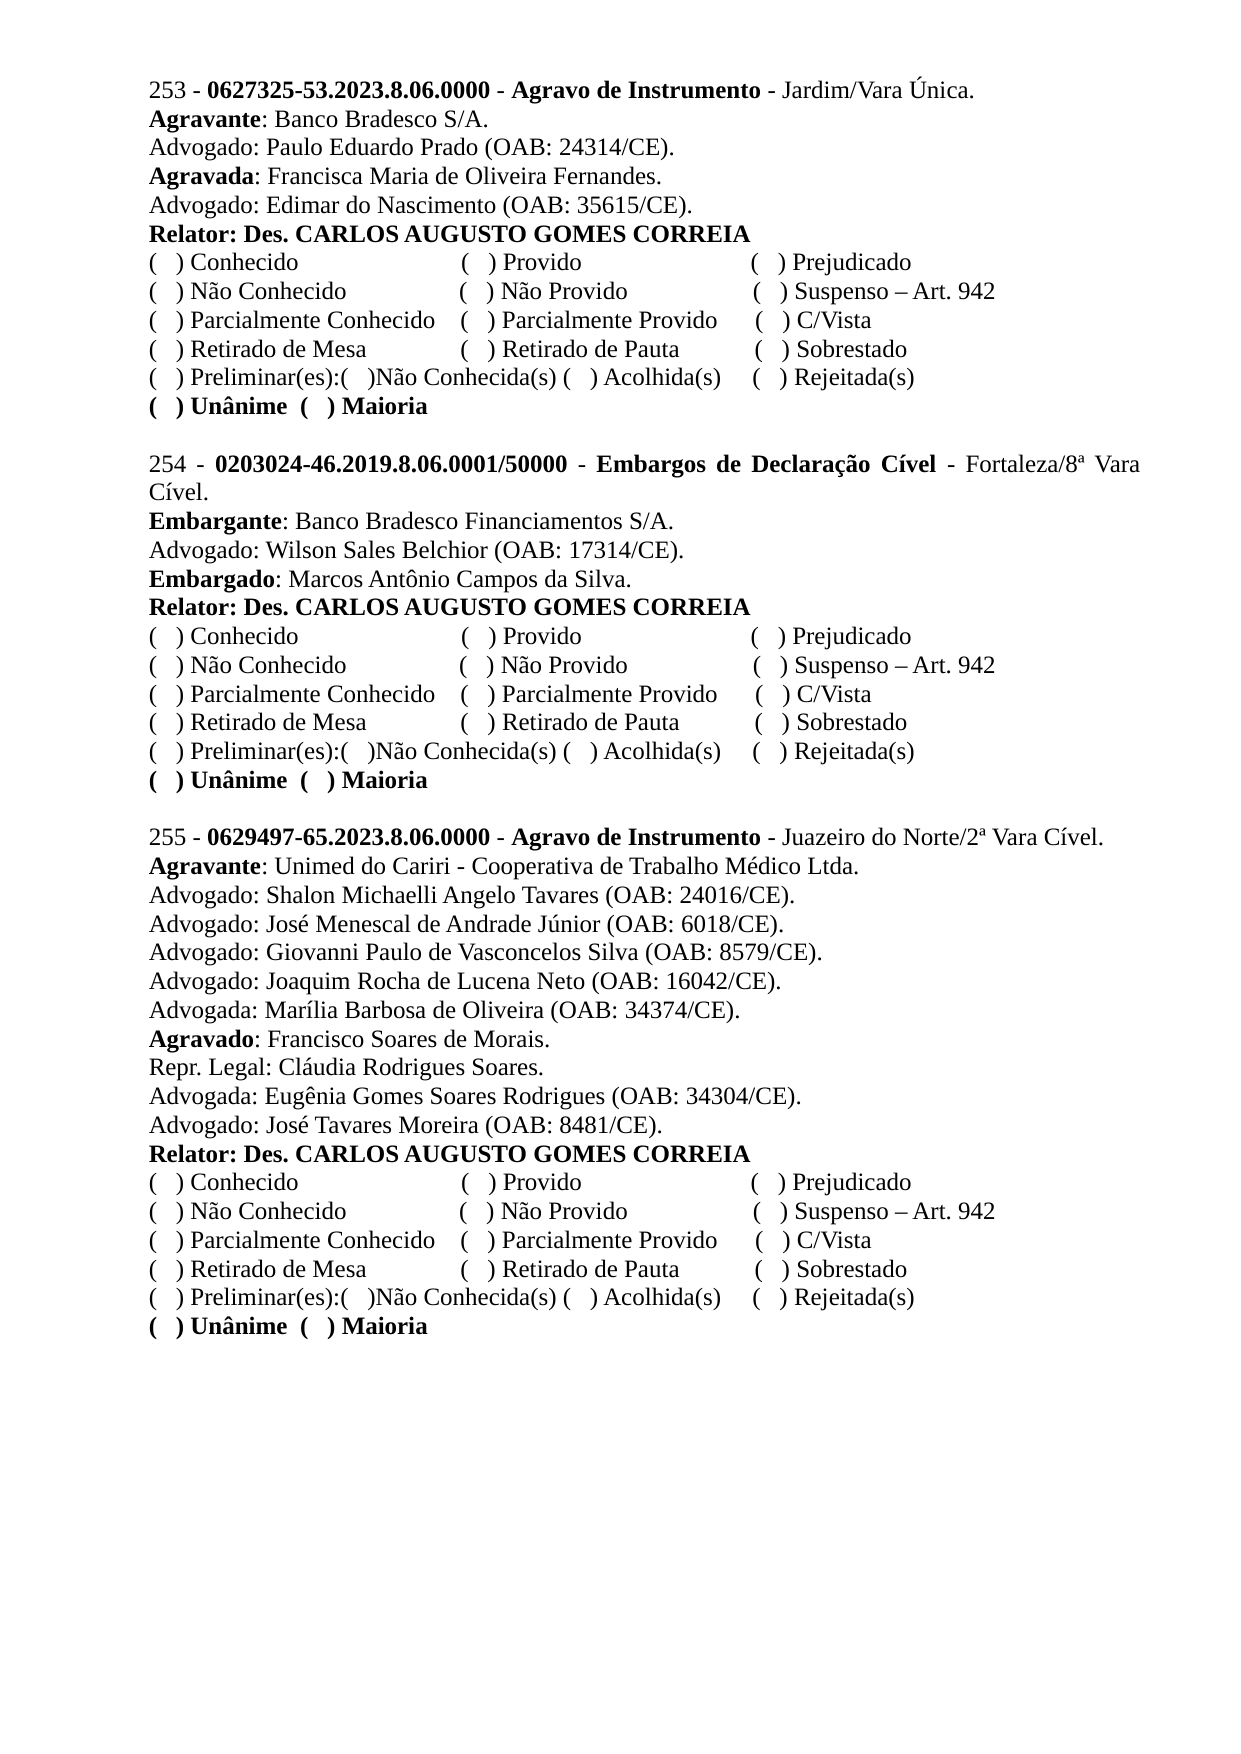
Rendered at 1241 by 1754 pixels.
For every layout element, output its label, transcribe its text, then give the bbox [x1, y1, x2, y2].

text Advogado: Paulo Eduardo Prado (OAB: 24314/CE). [148, 132, 1141, 161]
text Embargado: Marcos Antônio Campos da Silva. [148, 564, 1141, 592]
text ( ) Unânime ( ) Maioria [148, 1311, 1158, 1340]
text Relator: Des. CARLOS AUGUSTO GOMES CORREIA [148, 592, 1141, 621]
text Advogado: Shalon Michaelli Angelo Tavares (OAB: 24016/CE). [148, 880, 1141, 909]
text ( ) Conhecido ( ) Provido ( ) Prejudicado [148, 1167, 1141, 1196]
text Agravado: Francisco Soares de Morais. [148, 1024, 1141, 1052]
text ( ) Não Conhecido ( ) Não Provido ( ) Suspenso – Art. 942 [148, 650, 1158, 679]
text ( ) Unânime ( ) Maioria [148, 391, 1158, 420]
text ( ) Unânime ( ) Maioria [148, 765, 1158, 794]
text Advogada: Eugênia Gomes Soares Rodrigues (OAB: 34304/CE). [148, 1081, 1141, 1110]
text 255 - 0629497-65.2023.8.06.0000 - Agravo de Instrumento - Juazeiro do Norte/2ª Vara Cível. [148, 822, 1141, 851]
text ( ) Parcialmente Conhecido ( ) Parcialmente Provido ( ) C/Vista [148, 305, 1158, 334]
text ( ) Retirado de Mesa ( ) Retirado de Pauta ( ) Sobrestado [148, 707, 1158, 736]
text Embargante: Banco Bradesco Financiamentos S/A. [148, 506, 1141, 535]
text ( ) Preliminar(es):( )Não Conhecida(s) ( ) Acolhida(s) ( ) Rejeitada(s) [148, 736, 1158, 765]
text ( ) Conhecido ( ) Provido ( ) Prejudicado [148, 621, 1141, 650]
text ( ) Retirado de Mesa ( ) Retirado de Pauta ( ) Sobrestado [148, 334, 1158, 362]
text Relator: Des. CARLOS AUGUSTO GOMES CORREIA [148, 1139, 1141, 1167]
text Advogado: Wilson Sales Belchior (OAB: 17314/CE). [148, 535, 1141, 564]
text ( ) Não Conhecido ( ) Não Provido ( ) Suspenso – Art. 942 [148, 276, 1158, 305]
text Agravante: Banco Bradesco S/A. [148, 104, 1141, 132]
text Advogada: Marília Barbosa de Oliveira (OAB: 34374/CE). [148, 995, 1141, 1024]
text Agravante: Unimed do Cariri - Cooperativa de Trabalho Médico Ltda. [148, 851, 1141, 880]
text ( ) Conhecido ( ) Provido ( ) Prejudicado [148, 247, 1141, 276]
text ( ) Parcialmente Conhecido ( ) Parcialmente Provido ( ) C/Vista [148, 679, 1158, 707]
text Agravada: Francisca Maria de Oliveira Fernandes. [148, 161, 1141, 190]
text ( ) Não Conhecido ( ) Não Provido ( ) Suspenso – Art. 942 [148, 1196, 1158, 1225]
text ( ) Preliminar(es):( )Não Conhecida(s) ( ) Acolhida(s) ( ) Rejeitada(s) [148, 362, 1158, 391]
text Advogado: Giovanni Paulo de Vasconcelos Silva (OAB: 8579/CE). [148, 937, 1141, 966]
text Advogado: José Menescal de Andrade Júnior (OAB: 6018/CE). [148, 909, 1141, 937]
text Advogado: José Tavares Moreira (OAB: 8481/CE). [148, 1110, 1141, 1139]
text 253 - 0627325-53.2023.8.06.0000 - Agravo de Instrumento - Jardim/Vara Única. [148, 75, 1141, 104]
text Relator: Des. CARLOS AUGUSTO GOMES CORREIA [148, 219, 1141, 247]
text Advogado: Joaquim Rocha de Lucena Neto (OAB: 16042/CE). [148, 966, 1141, 995]
text Advogado: Edimar do Nascimento (OAB: 35615/CE). [148, 190, 1141, 219]
text ( ) Parcialmente Conhecido ( ) Parcialmente Provido ( ) C/Vista [148, 1225, 1158, 1254]
text 254 - 0203024-46.2019.8.06.0001/50000 - Embargos de Declaração Cível - Fortaleza/8ª Vara Cível. [148, 449, 1141, 506]
text Repr. Legal: Cláudia Rodrigues Soares. [148, 1052, 1141, 1081]
text ( ) Retirado de Mesa ( ) Retirado de Pauta ( ) Sobrestado [148, 1254, 1158, 1282]
text ( ) Preliminar(es):( )Não Conhecida(s) ( ) Acolhida(s) ( ) Rejeitada(s) [148, 1282, 1158, 1311]
